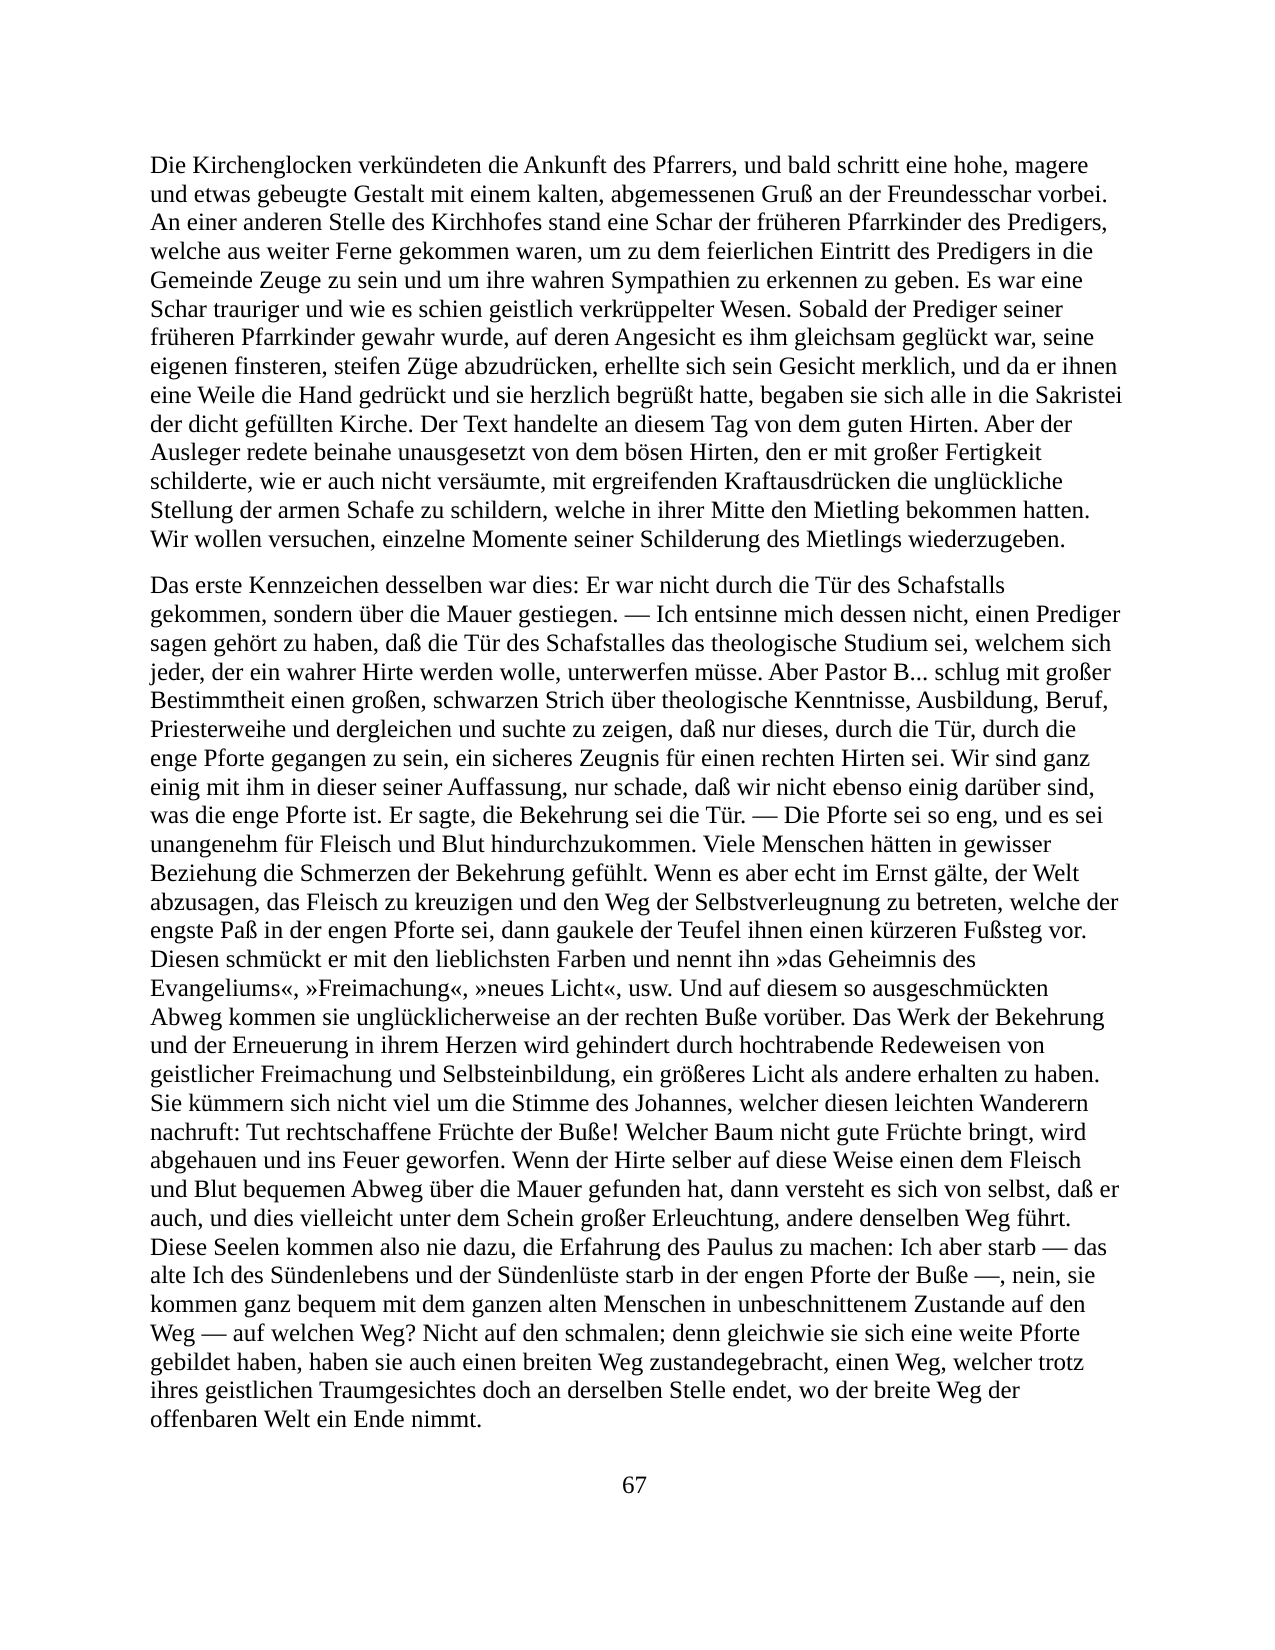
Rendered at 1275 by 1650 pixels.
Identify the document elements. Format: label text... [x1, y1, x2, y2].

text Das erste Kennzeichen desselben war dies: Er war nicht durch die Tür des Schafstalls gekommen, sondern über die Mauer gestiegen. — Ich entsinne mich dessen nicht, einen Prediger sagen gehört zu haben, daß die Tür des Schafstalles das theologische Studium sei, welchem sich jeder, der ein wahrer Hirte werden wolle, unterwerfen müsse. Aber Pastor B... schlug mit großer Bestimmtheit einen großen, schwarzen Strich über theologische Kenntnisse, Ausbildung, Beruf, Priesterweihe und dergleichen und suchte zu zeigen, daß nur dieses, durch die Tür, durch die enge Pforte gegangen zu sein, ein sicheres Zeugnis für einen rechten Hirten sei. Wir sind ganz einig mit ihm in dieser seiner Auffassung, nur schade, daß wir nicht ebenso einig darüber sind, was die enge Pforte ist. Er sagte, die Bekehrung sei die Tür. — Die Pforte sei so eng, und es sei unangenehm für Fleisch und Blut hindurchzukommen. Viele Menschen hätten in gewisser Beziehung die Schmerzen der Bekehrung gefühlt. Wenn es aber echt im Ernst gälte, der Welt abzusagen, das Fleisch zu kreuzigen und den Weg der Selbstverleugnung zu betreten, welche der engste Paß in der engen Pforte sei, dann gaukele der Teufel ihnen einen kürzeren Fußsteg vor. Diesen schmückt er mit den lieblichsten Farben und nennt ihn »das Geheimnis des Evangeliums«, »Freimachung«, »neues Licht«, usw. Und auf diesem so ausgeschmückten Abweg kommen sie unglücklicherweise an der rechten Buße vorüber. Das Werk der Bekehrung und der Erneuerung in ihrem Herzen wird gehindert durch hochtrabende Redeweisen von geistlicher Freimachung und Selbsteinbildung, ein größeres Licht als andere erhalten zu haben. Sie kümmern sich nicht viel um die Stimme des Johannes, welcher diesen leichten Wanderern nachruft: Tut rechtschaffene Früchte der Buße! Welcher Baum nicht gute Früchte bringt, wird abgehauen und ins Feuer geworfen. Wenn der Hirte selber auf diese Weise einen dem Fleisch und Blut bequemen Abweg über die Mauer gefunden hat, dann versteht es sich von selbst, daß er auch, und dies vielleicht unter dem Schein großer Erleuchtung, andere denselben Weg führt. Diese Seelen kommen also nie dazu, die Erfahrung des Paulus zu machen: Ich aber starb — das alte Ich des Sündenlebens und der Sündenlüste starb in der engen Pforte der Buße —, nein, sie kommen ganz bequem mit dem ganzen alten Menschen in unbeschnittenem Zustande auf den Weg — auf welchen Weg? Nicht auf den schmalen; denn gleichwie sie sich eine weite Pforte gebildet haben, haben sie auch einen breiten Weg zustandegebracht, einen Weg, welcher trotz ihres geistlichen Traumgesichtes doch an derselben Stelle endet, wo der breite Weg der offenbaren Welt ein Ende nimmt. [150, 570, 1125, 1433]
text Die Kirchenglocken verkündeten die Ankunft des Pfarrers, und bald schritt eine hohe, magere und etwas gebeugte Gestalt mit einem kalten, abgemessenen Gruß an der Freundesschar vorbei. An einer anderen Stelle des Kirchhofes stand eine Schar der früheren Pfarrkinder des Predigers, welche aus weiter Ferne gekommen waren, um zu dem feierlichen Eintritt des Predigers in die Gemeinde Zeuge zu sein und um ihre wahren Sympathien zu erkennen zu geben. Es war eine Schar trauriger und wie es schien geistlich verkrüppelter Wesen. Sobald der Prediger seiner früheren Pfarrkinder gewahr wurde, auf deren Angesicht es ihm gleichsam geglückt war, seine eigenen finsteren, steifen Züge abzudrücken, erhellte sich sein Gesicht merklich, und da er ihnen eine Weile die Hand gedrückt und sie herzlich begrüßt hatte, begaben sie sich alle in die Sakristei der dicht gefüllten Kirche. Der Text handelte an diesem Tag von dem guten Hirten. Aber der Ausleger redete beinahe unausgesetzt von dem bösen Hirten, den er mit großer Fertigkeit schilderte, wie er auch nicht versäumte, mit ergreifenden Kraftausdrücken die unglückliche Stellung der armen Schafe zu schildern, welche in ihrer Mitte den Mietling bekommen hatten. Wir wollen versuchen, einzelne Momente seiner Schilderung des Mietlings wiederzugeben. [150, 150, 1125, 552]
